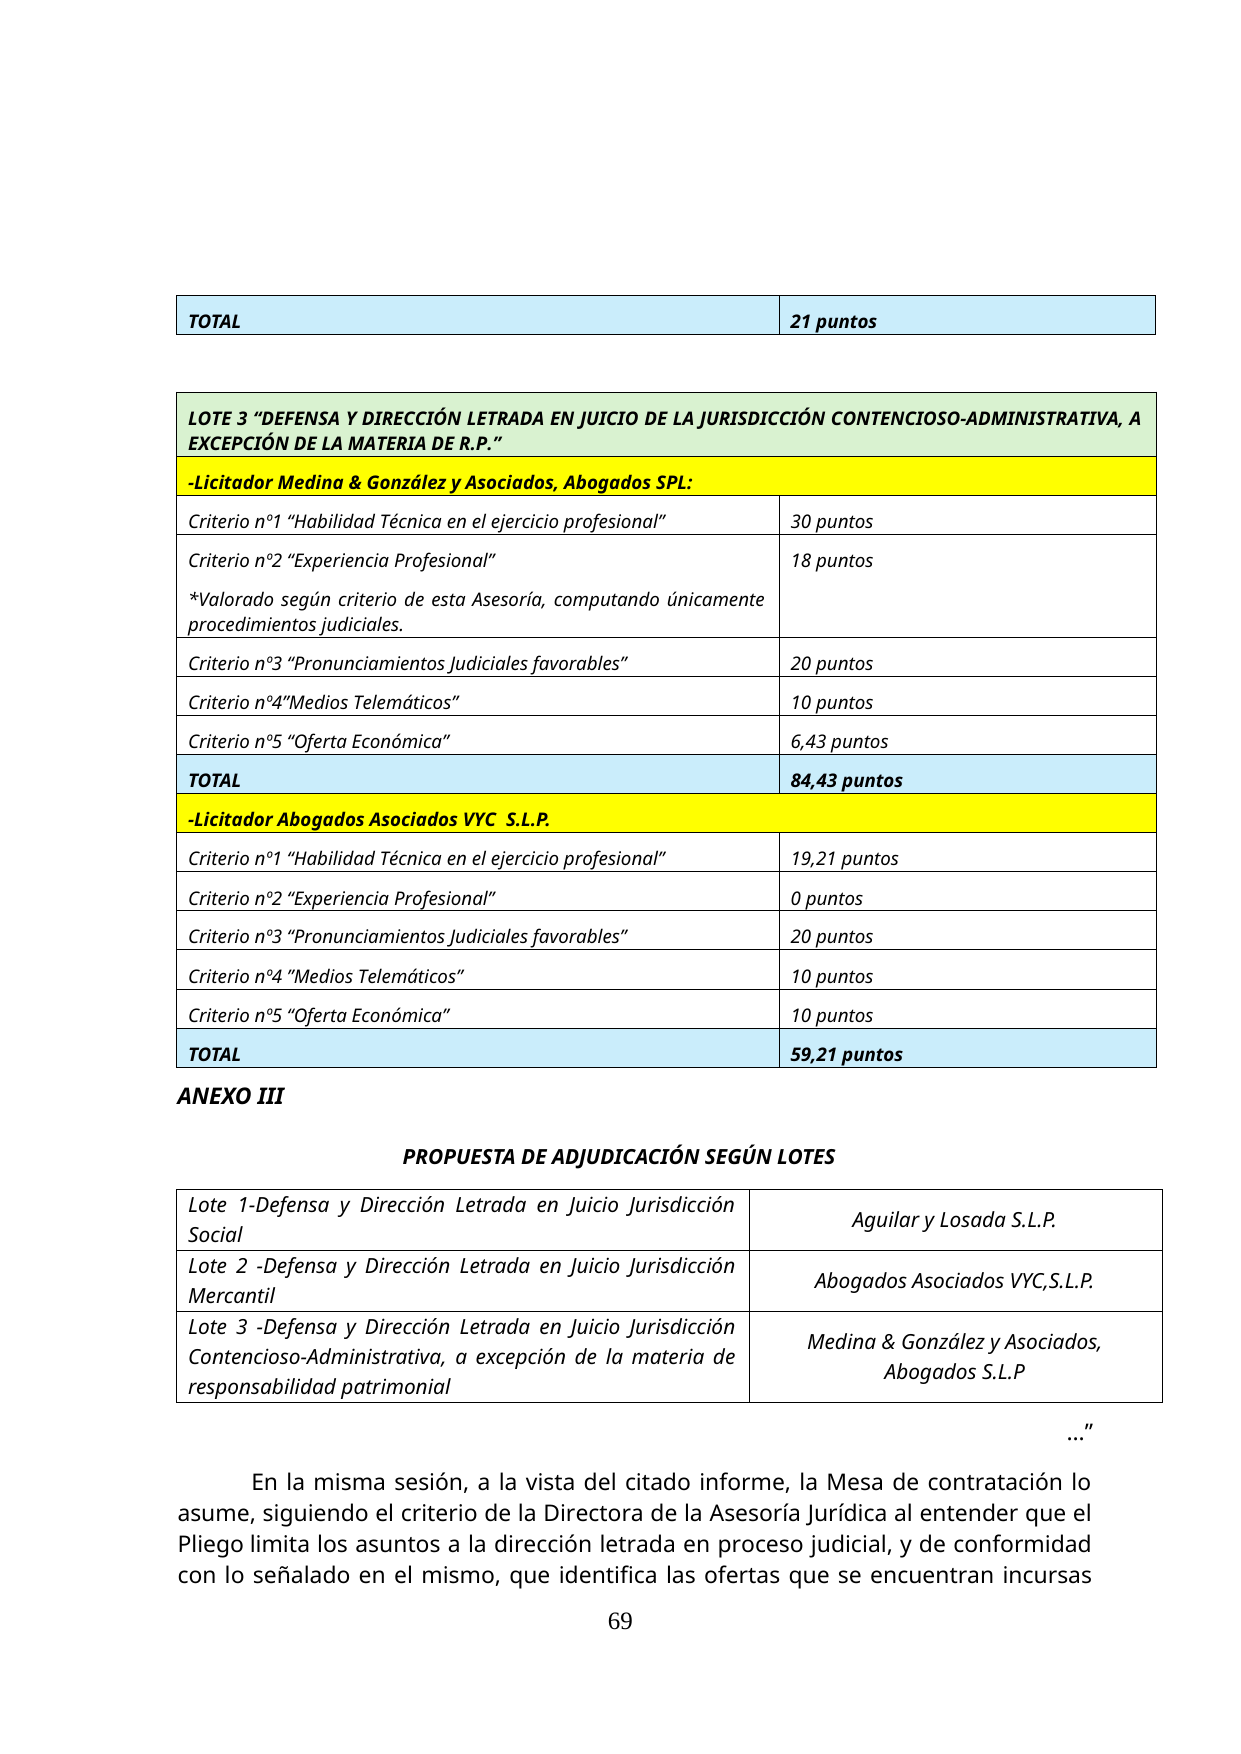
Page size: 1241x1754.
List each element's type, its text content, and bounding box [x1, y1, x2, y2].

table_cell Lote 3 -Defensa y Dirección Letrada en Juicio Jurisdicción Contencioso-Administrativa, a excepción de la materia de responsabilidad patrimonial [177, 1312, 749, 1402]
table_cell Criterio nº3 “Pronunciamientos Judiciales favorables” [177, 911, 779, 949]
table_cell 20 puntos [780, 638, 1156, 676]
table_cell 30 puntos [780, 496, 1156, 534]
table_cell Criterio nº4 ”Medios Telemáticos” [177, 950, 779, 988]
table_cell -Licitador Medina & González y Asociados, Abogados SPL: [177, 457, 1156, 495]
table_cell Criterio nº4”Medios Telemáticos” [177, 677, 779, 715]
table_cell 0 puntos [780, 872, 1156, 910]
table_cell 18 puntos [780, 535, 1156, 637]
text …” [177, 1416, 1093, 1447]
table_cell TOTAL [177, 296, 779, 334]
table_cell Lote 2 -Defensa y Dirección Letrada en Juicio Jurisdicción Mercantil [177, 1251, 749, 1311]
table_cell 10 puntos [780, 677, 1156, 715]
table_header Lote 1-Defensa y Dirección Letrada en Juicio Jurisdicción Social [177, 1190, 749, 1250]
table_cell 6,43 puntos [780, 716, 1156, 754]
table_cell Criterio nº2 “Experiencia Profesional” *Valorado según criterio de esta Asesoría, computando únicamente procedimientos judiciales. [177, 535, 779, 637]
text PROPUESTA DE ADJUDICACIÓN SEGÚN LOTES [177, 1142, 1063, 1171]
table_cell TOTAL [177, 1029, 779, 1067]
table_cell 21 puntos [780, 296, 1155, 334]
text ANEXO III [177, 1080, 1063, 1111]
table_header Aguilar y Losada S.L.P. [750, 1190, 1162, 1250]
table_cell 59,21 puntos [780, 1029, 1156, 1067]
table_header LOTE 3 “DEFENSA Y DIRECCIÓN LETRADA EN JUICIO DE LA JURISDICCIÓN CONTENCIOSO-ADMINISTRATIVA, A EXCEPCIÓN DE LA MATERIA DE R.P.” [177, 393, 1156, 456]
text En la misma sesión, a la vista del citado informe, la Mesa de contratación lo asume, siguiendo el criterio de la Directora de la Asesoría Jurídica al entender que el Pliego limita los asuntos a la dirección letrada en proceso judicial, y de conformidad con lo señalado en el mismo, que identifica las ofertas que se encuentran incursas [177, 1466, 1093, 1591]
table_cell 20 puntos [780, 911, 1156, 949]
table_cell TOTAL [177, 755, 779, 793]
table_cell Abogados Asociados VYC,S.L.P. [750, 1251, 1162, 1311]
table_cell -Licitador Abogados Asociados VYC S.L.P. [177, 794, 1156, 832]
table_cell 84,43 puntos [780, 755, 1156, 793]
table_cell Criterio nº1 “Habilidad Técnica en el ejercicio profesional” [177, 833, 779, 871]
table_cell Criterio nº1 “Habilidad Técnica en el ejercicio profesional” [177, 496, 779, 534]
table_cell 19,21 puntos [780, 833, 1156, 871]
table_cell 10 puntos [780, 950, 1156, 988]
table_cell Criterio nº2 “Experiencia Profesional” [177, 872, 779, 910]
table_cell 10 puntos [780, 990, 1156, 1027]
table_cell Medina & González y Asociados, Abogados S.L.P [750, 1312, 1162, 1402]
table_cell Criterio nº5 “Oferta Económica” [177, 716, 779, 754]
table_cell Criterio nº5 “Oferta Económica” [177, 990, 779, 1027]
table_cell Criterio nº3 “Pronunciamientos Judiciales favorables” [177, 638, 779, 676]
